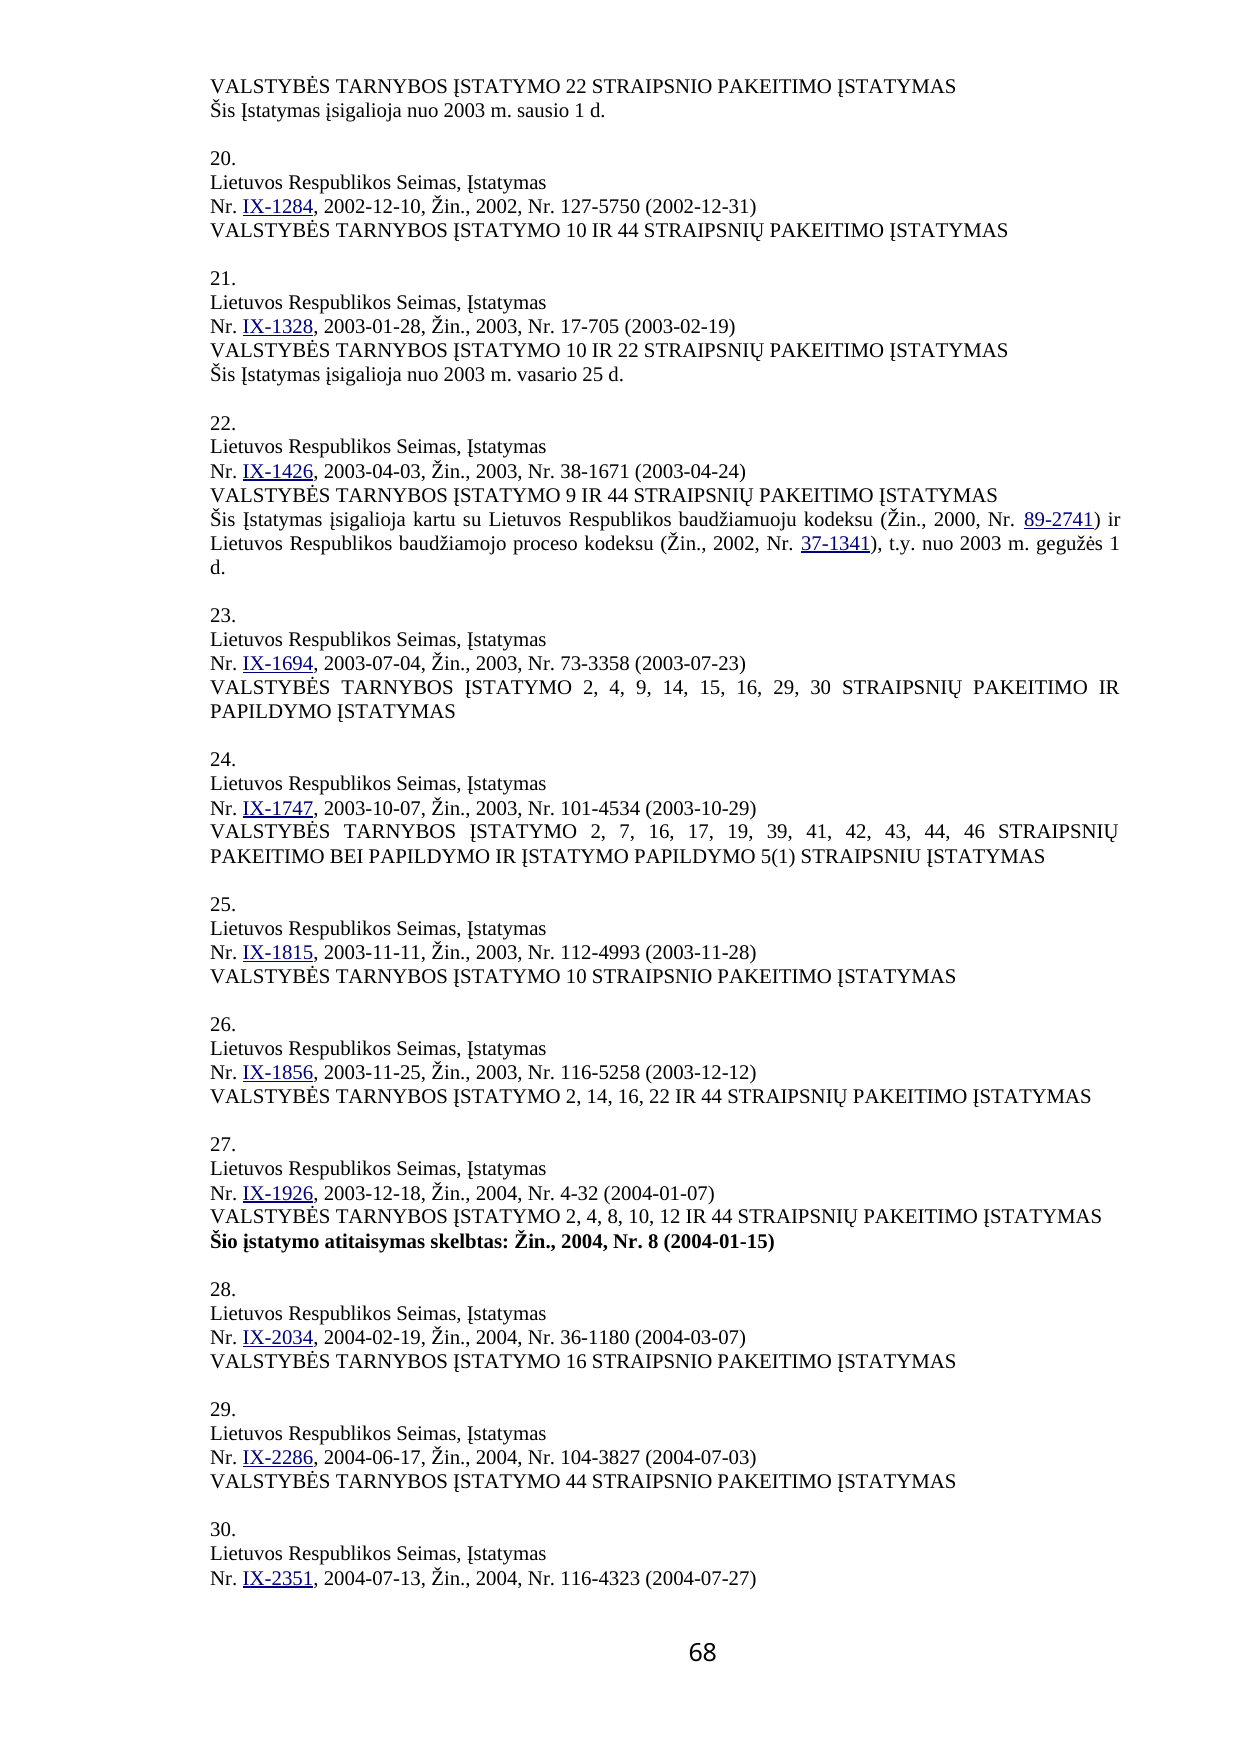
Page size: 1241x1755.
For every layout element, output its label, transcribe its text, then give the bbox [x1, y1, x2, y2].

text Nr. IX-1328, 2003-01-28, Žin., 2003, Nr. 17-705 (2003-02-19) [210, 314, 1120, 338]
text VALSTYBĖS TARNYBOS ĮSTATYMO 16 STRAIPSNIO PAKEITIMO ĮSTATYMAS [210, 1349, 1120, 1373]
text Lietuvos Respublikos Seimas, Įstatymas [210, 1421, 1120, 1445]
text VALSTYBĖS TARNYBOS ĮSTATYMO 2, 14, 16, 22 IR 44 STRAIPSNIŲ PAKEITIMO ĮSTATYMAS [210, 1084, 1120, 1108]
text Lietuvos Respublikos Seimas, Įstatymas [210, 434, 1120, 458]
text Nr. IX-1856, 2003-11-25, Žin., 2003, Nr. 116-5258 (2003-12-12) [210, 1060, 1120, 1084]
text Nr. IX-1694, 2003-07-04, Žin., 2003, Nr. 73-3358 (2003-07-23) [210, 651, 1120, 675]
text 29. [210, 1397, 1120, 1421]
text Nr. IX-1926, 2003-12-18, Žin., 2004, Nr. 4-32 (2004-01-07) [210, 1180, 1120, 1204]
text VALSTYBĖS TARNYBOS ĮSTATYMO 2, 4, 9, 14, 15, 16, 29, 30 STRAIPSNIŲ PAKEITIMO IR PAPILDYMO ĮSTATYMAS [210, 675, 1120, 723]
text 27. [210, 1132, 1120, 1156]
text 28. [210, 1277, 1120, 1301]
text Šis Įstatymas įsigalioja kartu su Lietuvos Respublikos baudžiamuoju kodeksu (Žin., 2000, Nr. 89-2741) ir Lietuvos Respublikos baudžiamojo proceso kodeksu (Žin., 2002, Nr. 37-1341), t.y. nuo 2003 m. gegužės 1 d. [210, 507, 1120, 579]
text 20. [210, 146, 1126, 170]
text Lietuvos Respublikos Seimas, Įstatymas [210, 1541, 1120, 1565]
text VALSTYBĖS TARNYBOS ĮSTATYMO 10 IR 22 STRAIPSNIŲ PAKEITIMO ĮSTATYMAS [210, 338, 1120, 362]
text Lietuvos Respublikos Seimas, Įstatymas [210, 627, 1120, 651]
text VALSTYBĖS TARNYBOS ĮSTATYMO 44 STRAIPSNIO PAKEITIMO ĮSTATYMAS [210, 1469, 1120, 1493]
text 21. [210, 266, 1120, 290]
text 26. [210, 1012, 1120, 1036]
text 23. [210, 603, 1120, 627]
text Nr. IX-2034, 2004-02-19, Žin., 2004, Nr. 36-1180 (2004-03-07) [210, 1325, 1120, 1349]
text Nr. IX-2286, 2004-06-17, Žin., 2004, Nr. 104-3827 (2004-07-03) [210, 1445, 1120, 1469]
text VALSTYBĖS TARNYBOS ĮSTATYMO 2, 4, 8, 10, 12 IR 44 STRAIPSNIŲ PAKEITIMO ĮSTATYMAS [210, 1204, 1120, 1228]
text Nr. IX-1426, 2003-04-03, Žin., 2003, Nr. 38-1671 (2003-04-24) [210, 458, 1120, 483]
text Šis Įstatymas įsigalioja nuo 2003 m. sausio 1 d. [210, 98, 1126, 122]
text Lietuvos Respublikos Seimas, Įstatymas [210, 170, 1126, 194]
text Lietuvos Respublikos Seimas, Įstatymas [210, 1301, 1120, 1325]
text 24. [210, 747, 1120, 771]
text Nr. IX-1284, 2002-12-10, Žin., 2002, Nr. 127-5750 (2002-12-31) [210, 194, 1126, 218]
text Šio įstatymo atitaisymas skelbtas: Žin., 2004, Nr. 8 (2004-01-15) [210, 1228, 1120, 1253]
text VALSTYBĖS TARNYBOS ĮSTATYMO 9 IR 44 STRAIPSNIŲ PAKEITIMO ĮSTATYMAS [210, 483, 1120, 507]
text Lietuvos Respublikos Seimas, Įstatymas [210, 916, 1120, 940]
text 25. [210, 892, 1120, 916]
text Lietuvos Respublikos Seimas, Įstatymas [210, 1156, 1120, 1180]
text VALSTYBĖS TARNYBOS ĮSTATYMO 10 STRAIPSNIO PAKEITIMO ĮSTATYMAS [210, 964, 1120, 988]
text Nr. IX-2351, 2004-07-13, Žin., 2004, Nr. 116-4323 (2004-07-27) [210, 1565, 1120, 1589]
text Lietuvos Respublikos Seimas, Įstatymas [210, 1036, 1120, 1060]
text VALSTYBĖS TARNYBOS ĮSTATYMO 22 STRAIPSNIO PAKEITIMO ĮSTATYMAS [210, 73, 1126, 98]
text 30. [210, 1517, 1120, 1541]
text Nr. IX-1747, 2003-10-07, Žin., 2003, Nr. 101-4534 (2003-10-29) [210, 795, 1120, 819]
text Lietuvos Respublikos Seimas, Įstatymas [210, 290, 1120, 314]
text Šis Įstatymas įsigalioja nuo 2003 m. vasario 25 d. [210, 362, 1120, 386]
text VALSTYBĖS TARNYBOS ĮSTATYMO 2, 7, 16, 17, 19, 39, 41, 42, 43, 44, 46 STRAIPSNIŲ PAKEITIMO BEI PAPILDYMO IR ĮSTATYMO PAPILDYMO 5(1) STRAIPSNIU ĮSTATYMAS [210, 819, 1120, 868]
text Lietuvos Respublikos Seimas, Įstatymas [210, 771, 1120, 795]
text 22. [210, 410, 1120, 434]
text VALSTYBĖS TARNYBOS ĮSTATYMO 10 IR 44 STRAIPSNIŲ PAKEITIMO ĮSTATYMAS [210, 218, 1126, 242]
text Nr. IX-1815, 2003-11-11, Žin., 2003, Nr. 112-4993 (2003-11-28) [210, 940, 1120, 964]
